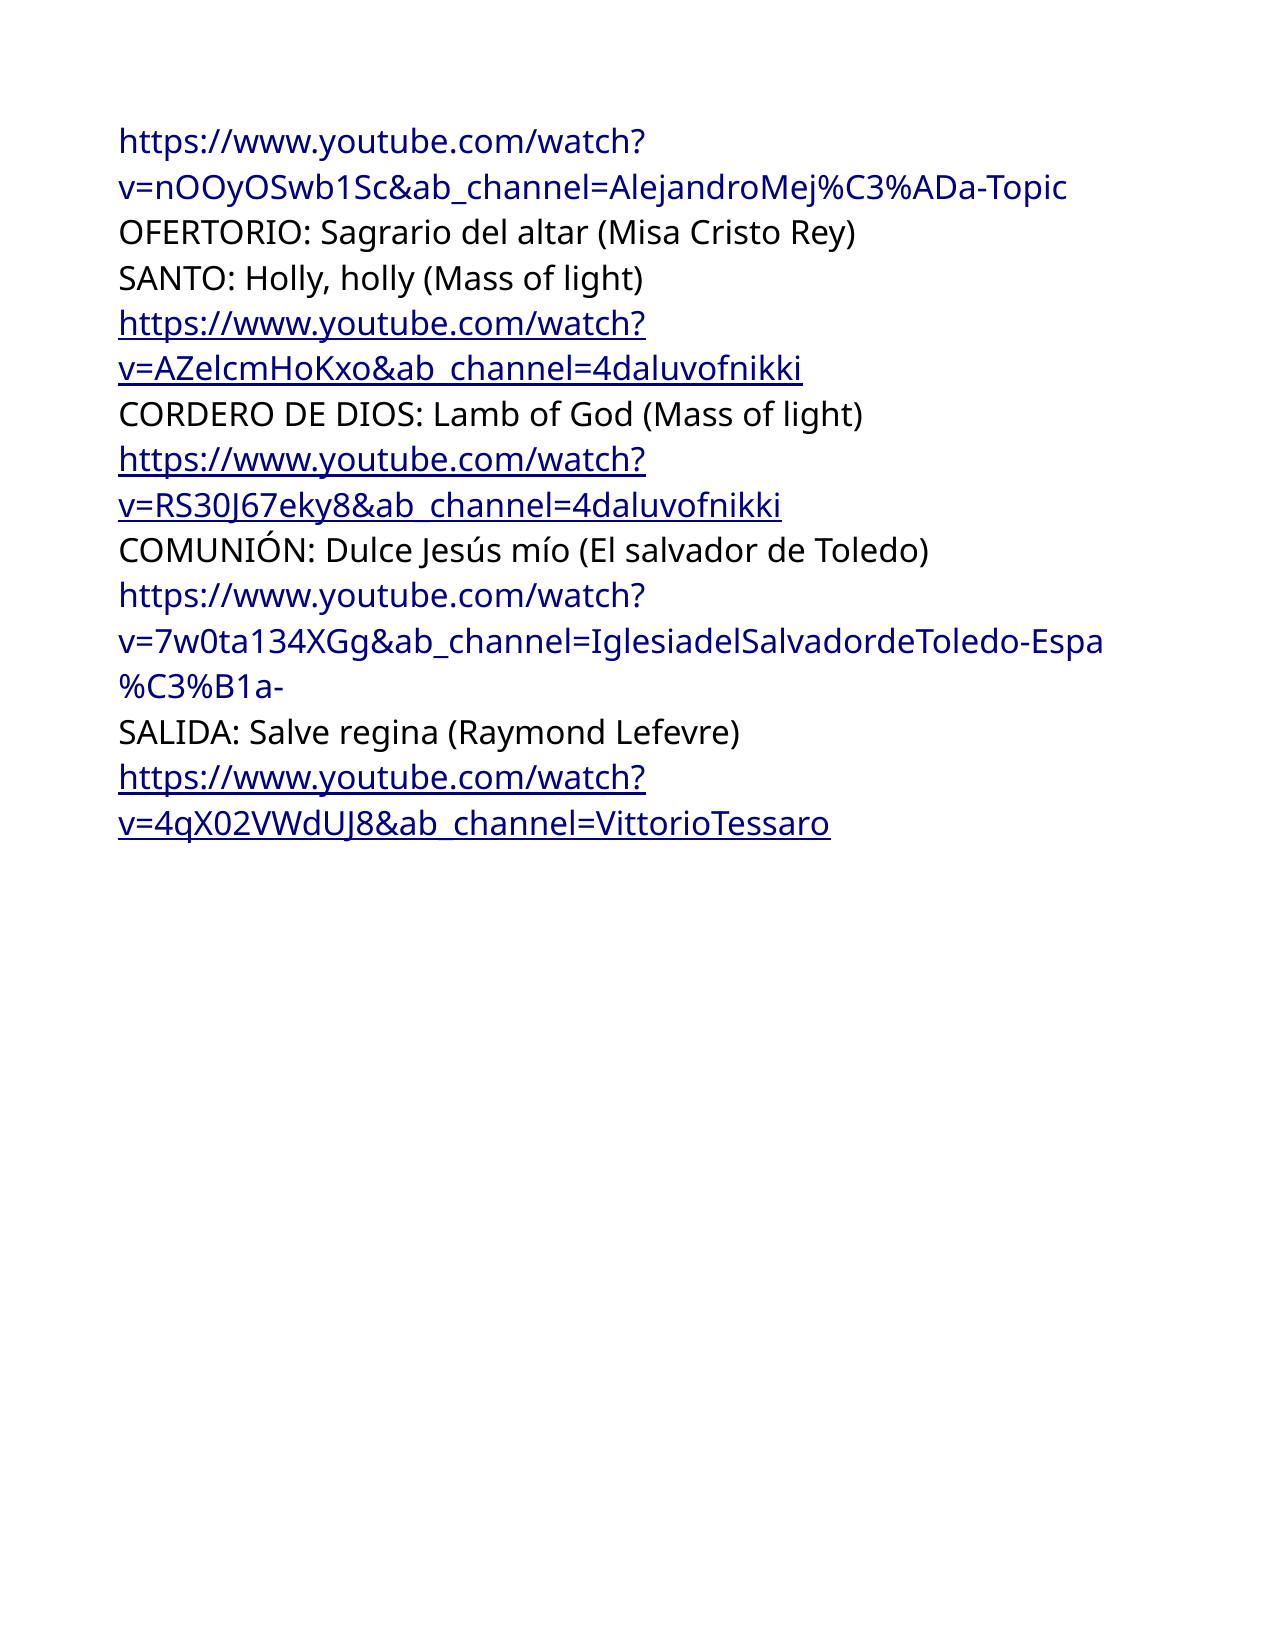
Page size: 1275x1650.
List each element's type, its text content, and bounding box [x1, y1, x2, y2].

text https://www.youtube.com/watch?v=AZelcmHoKxo&ab_channel=4daluvofnikki [118, 300, 1157, 391]
text SANTO: Holly, holly (Mass of light) [118, 254, 1157, 300]
text https://www.youtube.com/watch?v=nOOyOSwb1Sc&ab_channel=AlejandroMej%C3%ADa-Topic [118, 118, 1157, 209]
text CORDERO DE DIOS: Lamb of God (Mass of light) [118, 391, 1157, 436]
text SALIDA: Salve regina (Raymond Lefevre) [118, 708, 1157, 754]
text OFERTORIO: Sagrario del altar (Misa Cristo Rey) [118, 209, 1157, 254]
text https://www.youtube.com/watch?v=7w0ta134XGg&ab_channel=IglesiadelSalvadordeToledo-Espa%C3%B1a- [118, 572, 1157, 708]
text COMUNIÓN: Dulce Jesús mío (El salvador de Toledo) [118, 527, 1157, 572]
text https://www.youtube.com/watch?v=RS30J67eky8&ab_channel=4daluvofnikki [118, 436, 1157, 527]
text https://www.youtube.com/watch?v=4qX02VWdUJ8&ab_channel=VittorioTessaro [118, 754, 1157, 845]
